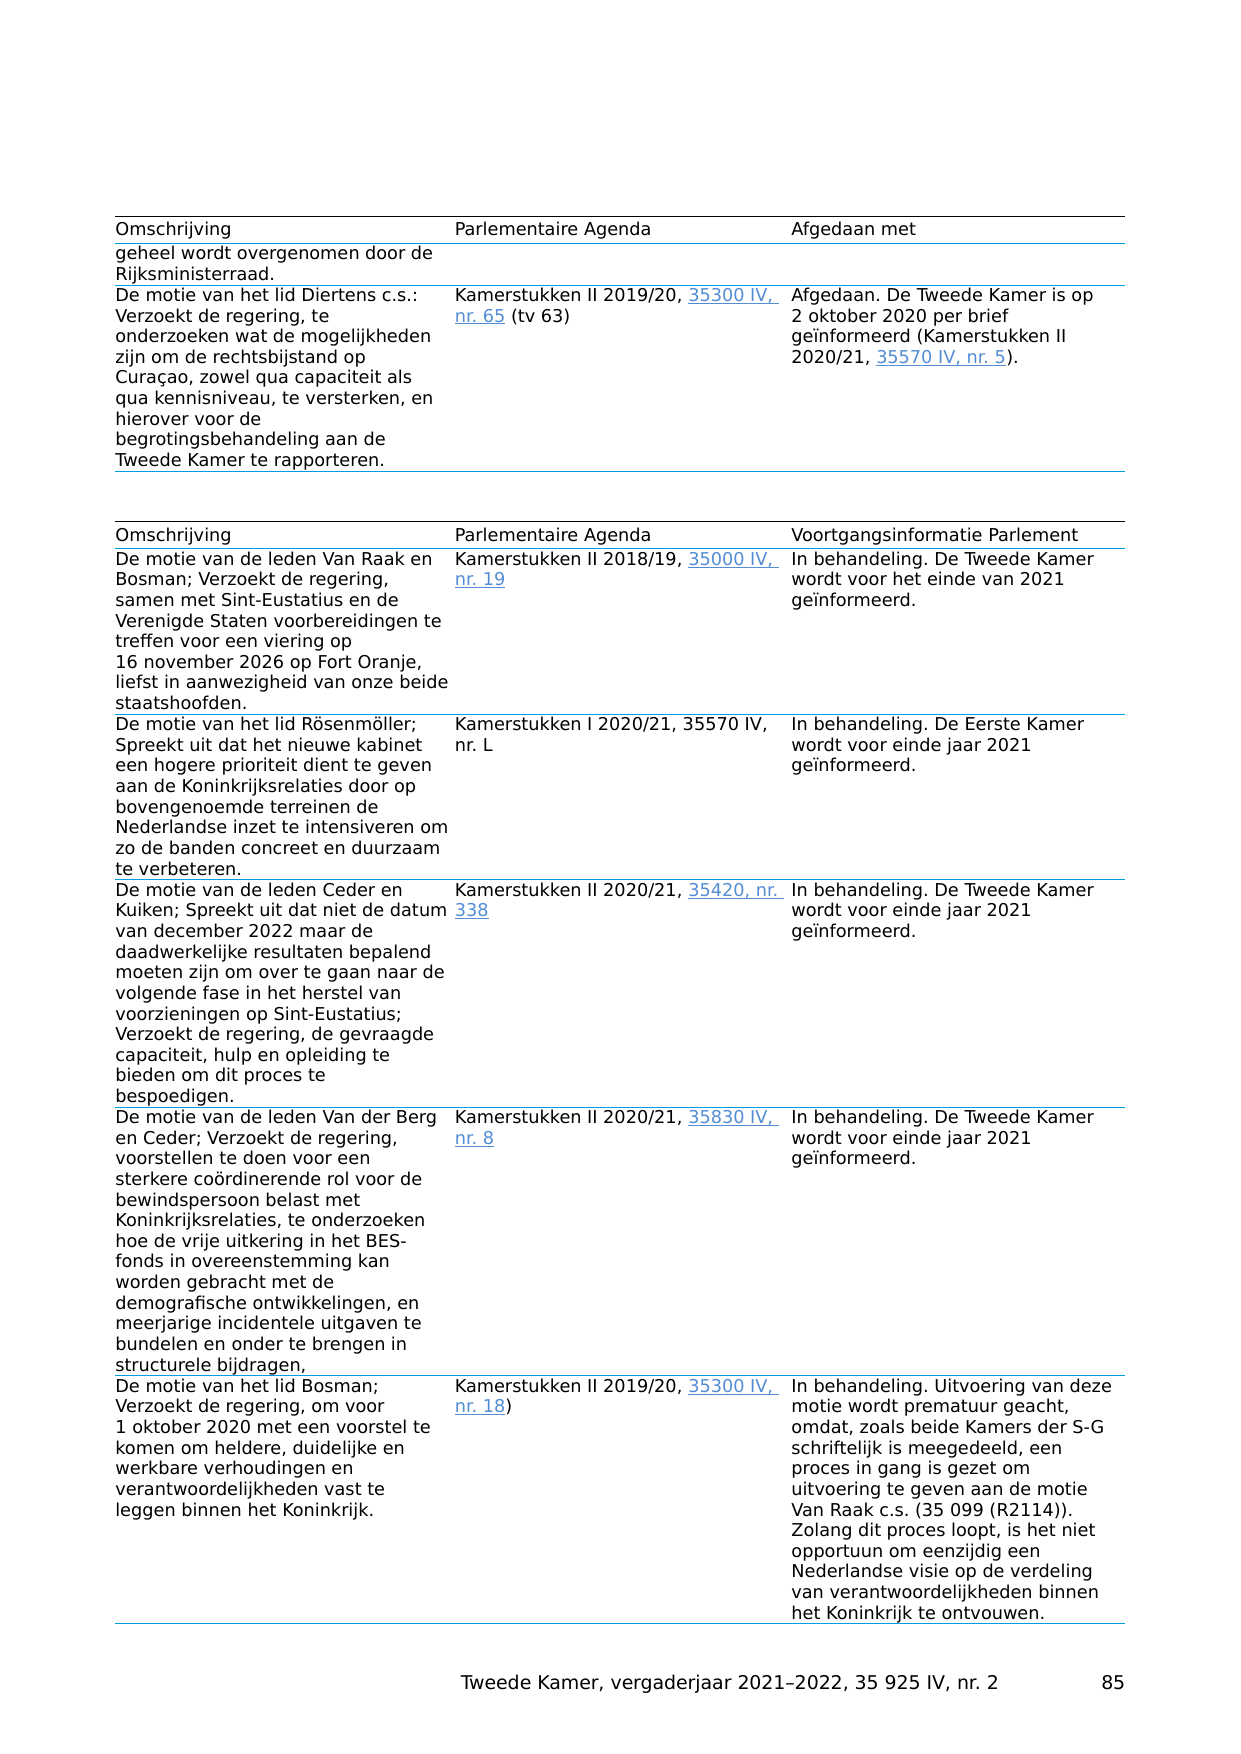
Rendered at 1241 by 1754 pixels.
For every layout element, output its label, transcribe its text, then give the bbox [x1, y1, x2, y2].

table_cell Kamerstukken I 2020/21, 35570 IV, nr. L [452, 715, 788, 879]
table_cell Voortgangsinformatie Parlement [788, 522, 1125, 548]
table_cell De motie van het lid Diertens c.s.: Verzoekt de regering, te onderzoeken wat de mogelijkheden zijn om de rechtsbijstand op Curaçao, zowel qua capaciteit als qua kennisniveau, te versterken, en hierover voor de begrotingsbehandeling aan de Tweede Kamer te rapporteren. [115, 286, 452, 471]
table_cell [452, 244, 788, 284]
table_cell De motie van het lid Rösenmöller; Spreekt uit dat het nieuwe kabinet een hogere prioriteit dient te geven aan de Koninkrijksrelaties door op bovengenoemde terreinen de Nederlandse inzet te intensiveren om zo de banden concreet en duurzaam te verbeteren. [115, 715, 452, 879]
table_cell De motie van de leden Van der Berg en Ceder; Verzoekt de regering, voorstellen te doen voor een sterkere coördinerende rol voor de bewindspersoon belast met Koninkrijksrelaties, te onderzoeken hoe de vrije uitkering in het BES-fonds in overeenstemming kan worden gebracht met de demografische ontwikkelingen, en meerjarige incidentele uitgaven te bundelen en onder te brengen in structurele bijdragen, [115, 1108, 452, 1375]
table_cell geheel wordt overgenomen door de Rijksministerraad. [115, 244, 452, 284]
table_cell In behandeling. De Tweede Kamer wordt voor einde jaar 2021 geïnformeerd. [788, 1108, 1125, 1375]
table_cell Omschrijving [115, 217, 452, 243]
table_cell In behandeling. De Tweede Kamer wordt voor einde jaar 2021 geïnformeerd. [788, 880, 1125, 1107]
table_header Tabel 34 Door de Staten-Generaal aanvaarde moties die nog niet zijn afgerond (stand per 30 juni 2021) [115, 496, 1125, 521]
table_cell In behandeling. De Tweede Kamer wordt voor het einde van 2021 geïnformeerd. [788, 549, 1125, 714]
table_cell De motie van de leden Van Raak en Bosman; Verzoekt de regering, samen met Sint-Eustatius en de Verenigde Staten voorbereidingen te treffen voor een viering op 16 november 2026 op Fort Oranje, liefst in aanwezigheid van onze beide staatshoofden. [115, 549, 452, 714]
table_cell Afgedaan met [788, 217, 1125, 243]
table_cell Kamerstukken II 2019/20, 35300 IV, nr. 18) [452, 1376, 788, 1623]
table_cell Omschrijving [115, 522, 452, 548]
table_cell In behandeling. Uitvoering van deze motie wordt prematuur geacht, omdat, zoals beide Kamers der S-G schriftelijk is meegedeeld, een proces in gang is gezet om uitvoering te geven aan de motie Van Raak c.s. (35 099 (R2114)). Zolang dit proces loopt, is het niet opportuun om eenzijdig een Nederlandse visie op de verdeling van verantwoordelijkheden binnen het Koninkrijk te ontvouwen. [788, 1376, 1125, 1623]
table_cell Kamerstukken II 2020/21, 35830 IV, nr. 8 [452, 1108, 788, 1375]
table_cell Kamerstukken II 2019/20, 35300 IV, nr. 65 (tv 63) [452, 286, 788, 471]
table_cell Parlementaire Agenda [452, 217, 788, 243]
table_cell De motie van de leden Ceder en Kuiken; Spreekt uit dat niet de datum van december 2022 maar de daadwerkelijke resultaten bepalend moeten zijn om over te gaan naar de volgende fase in het herstel van voorzieningen op Sint-Eustatius; Verzoekt de regering, de gevraagde capaciteit, hulp en opleiding te bieden om dit proces te bespoedigen. [115, 880, 452, 1107]
table_cell Afgedaan. De Tweede Kamer is op 2 oktober 2020 per brief geïnformeerd (Kamerstukken II 2020/21, 35570 IV, nr. 5). [788, 286, 1125, 471]
table_header Tabel 33 Door de Staten-Generaal aanvaarde moties die zijn afgerond (stand per 30 juni 2021) [115, 191, 1125, 216]
table_cell Parlementaire Agenda [452, 522, 788, 548]
table_cell Kamerstukken II 2020/21, 35420, nr. 338 [452, 880, 788, 1107]
table_cell Kamerstukken II 2018/19, 35000 IV, nr. 19 [452, 549, 788, 714]
table_cell In behandeling. De Eerste Kamer wordt voor einde jaar 2021 geïnformeerd. [788, 715, 1125, 879]
table_cell [788, 244, 1125, 284]
table_cell De motie van het lid Bosman; Verzoekt de regering, om voor 1 oktober 2020 met een voorstel te komen om heldere, duidelijke en werkbare verhoudingen en verantwoordelijkheden vast te leggen binnen het Koninkrijk. [115, 1376, 452, 1623]
